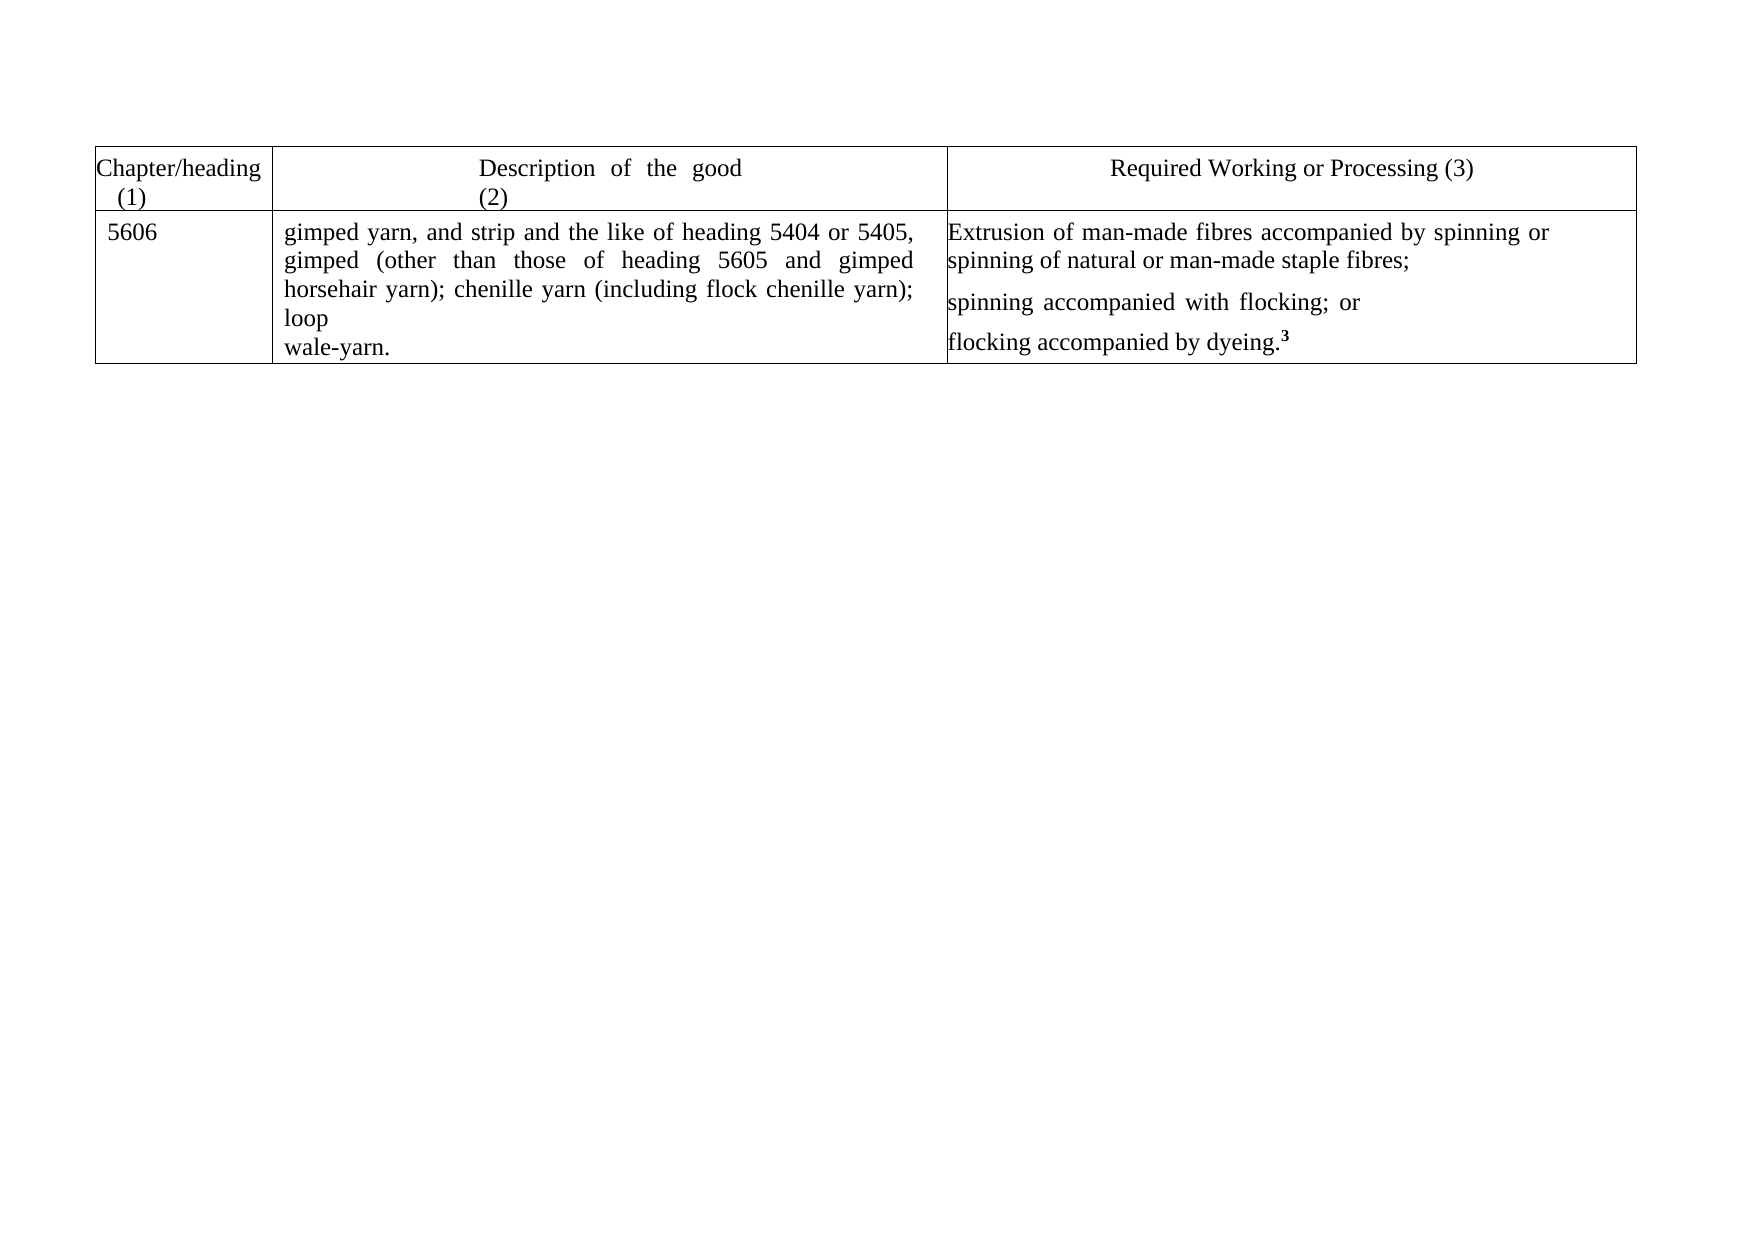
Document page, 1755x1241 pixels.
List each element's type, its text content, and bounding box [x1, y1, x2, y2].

table_cell 5606 [96, 211, 272, 363]
table_cell Extrusion of man-made fibres accompanied by spinning or spinning of natural or man-made staple fibres; spinning accompanied with flocking; or flocking accompanied by dyeing.3 [948, 211, 1636, 363]
table_header Required Working or Processing (3) [948, 147, 1636, 210]
table_header Chapter/heading (1) [96, 147, 272, 210]
table_cell gimped yarn, and strip and the like of heading 5404 or 5405, gimped (other than those of heading 5605 and gimped horsehair yarn); chenille yarn (including flock chenille yarn); loop wale-yarn. [273, 211, 947, 363]
table_header Description of the good (2) [273, 147, 947, 210]
